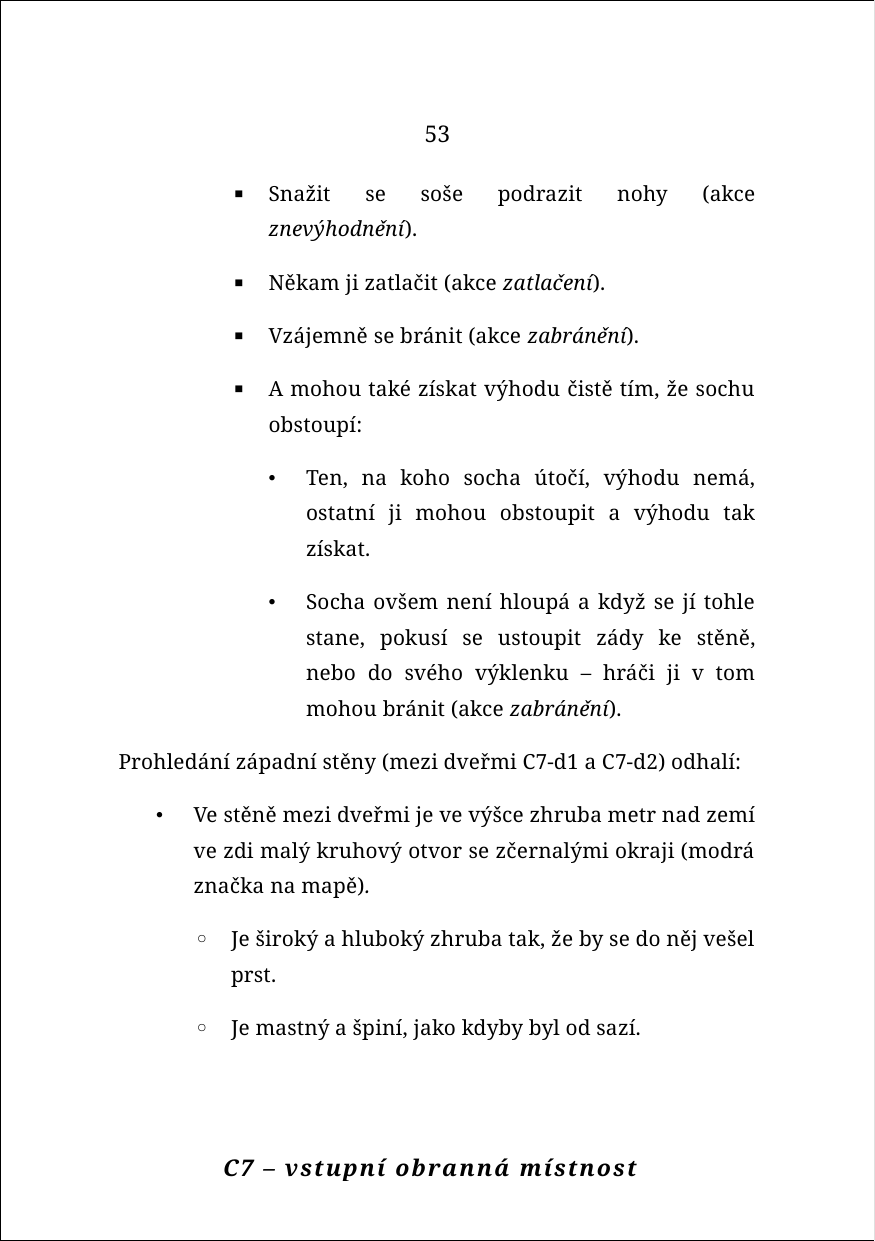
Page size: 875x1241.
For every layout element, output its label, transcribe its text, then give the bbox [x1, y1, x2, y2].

list A mohou také získat výhodu čistě tím, že sochu obstoupí: [231, 374, 756, 438]
list Ve stěně mezi dveřmi je ve výšce zhruba metr nad zemí ve zdi malý kruhový otvor se zčernalými okraji (modrá značka na mapě). [156, 800, 756, 900]
list Někam ji zatlačit (akce zatlačení). [231, 268, 756, 296]
list Socha ovšem není hloupá a když se jí tohle stane, pokusí se ustoupit zády ke stěně, nebo do svého výklenku – hráči ji v tom mohou bránit (akce zabránění). [268, 587, 756, 722]
list Vzájemně se bránit (akce zabránění). [231, 321, 756, 349]
list Snažit se soše podrazit nohy (akce znevýhodnění). [231, 179, 756, 243]
list Je mastný a špiní, jako kdyby byl od sazí. [193, 1013, 756, 1042]
list Ten, na koho socha útočí, výhodu nemá, ostatní ji mohou obstoupit a výhodu tak získat. [268, 463, 756, 562]
text Prohledání západní stěny (mezi dveřmi C7-d1 a C7-d2) odhalí: [118, 747, 756, 775]
list Je široký a hluboký zhruba tak, že by se do něj vešel prst. [193, 924, 756, 988]
